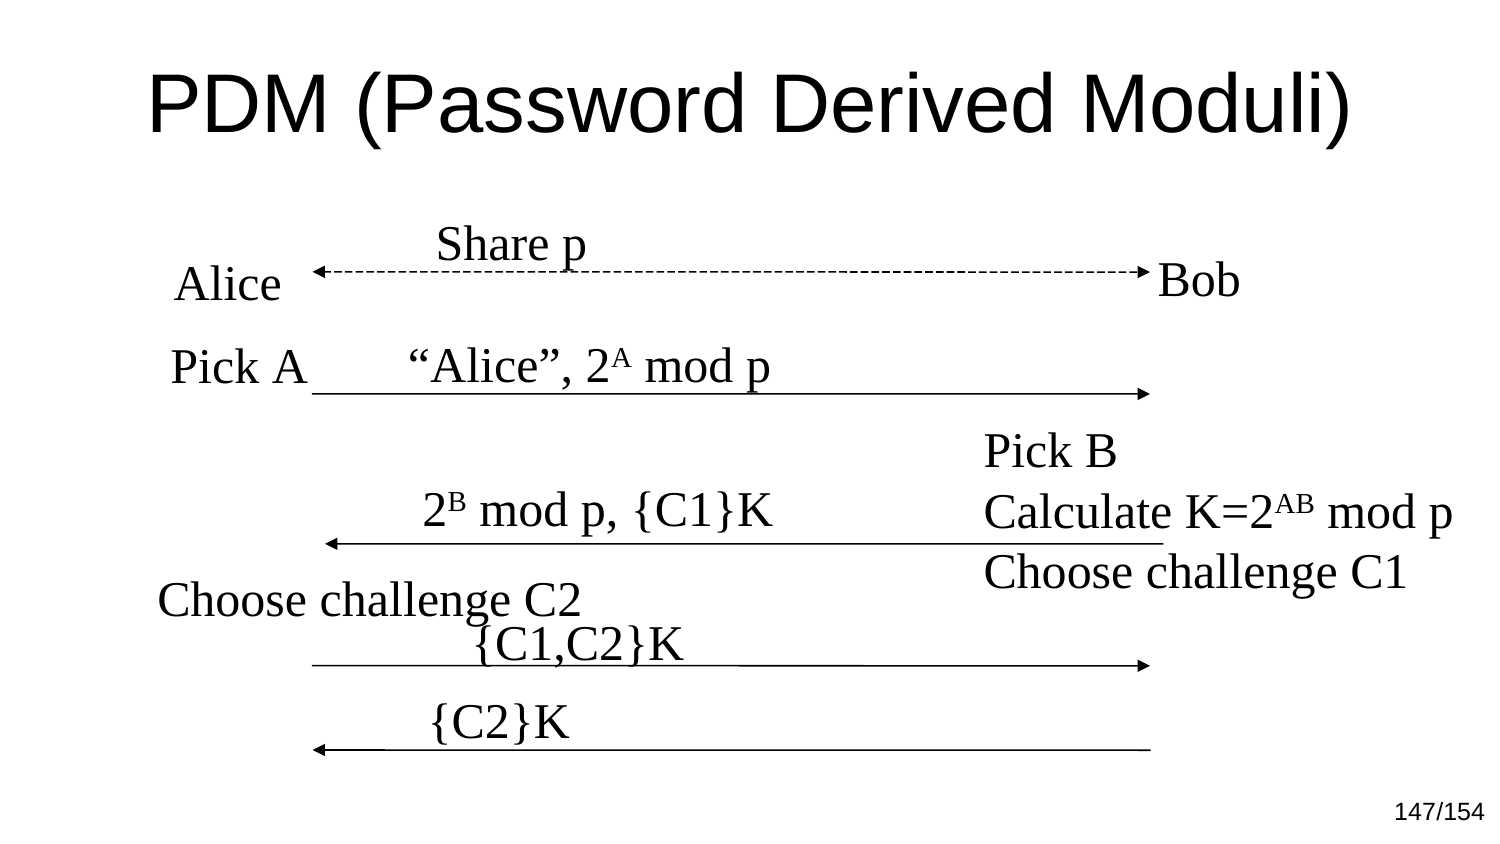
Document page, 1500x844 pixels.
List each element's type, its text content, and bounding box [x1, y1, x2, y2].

text_box Pick B Calculate K=2AB mod p Choose challenge C1 [968, 414, 1469, 607]
text_box Choose challenge C2 [142, 564, 598, 636]
text_box “Alice”, 2A mod p [393, 330, 787, 402]
title PDM (Password Derived Moduli) [75, 33, 1426, 175]
text_box Bob [1142, 243, 1257, 316]
text_box {C2}K [412, 686, 586, 758]
text_box Pick A [155, 331, 324, 403]
text_box 2B mod p, {C1}K [407, 474, 789, 546]
text_box {C1,C2}K [456, 607, 700, 680]
text_box Share p [420, 208, 603, 280]
text_box Alice [158, 248, 298, 320]
